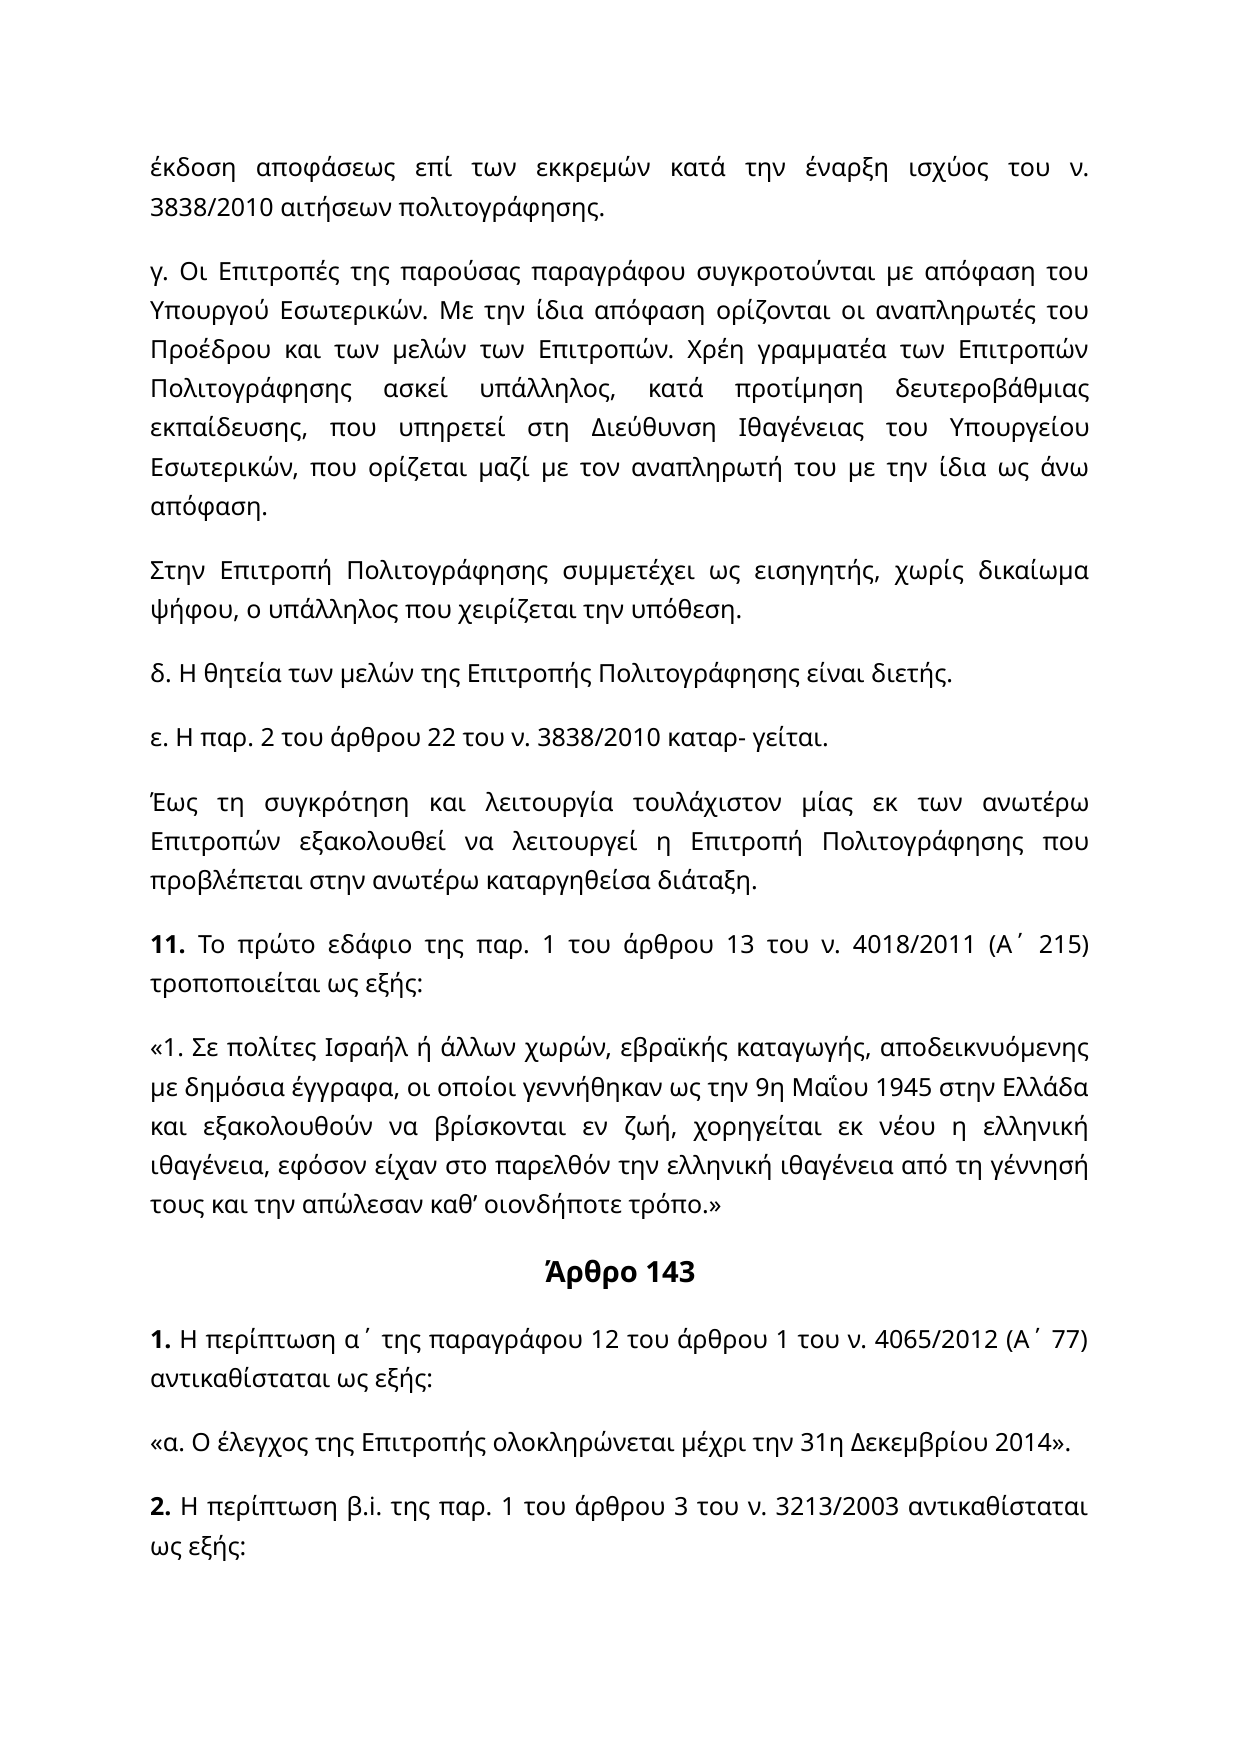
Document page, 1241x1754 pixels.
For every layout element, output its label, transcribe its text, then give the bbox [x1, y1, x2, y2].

text Στην Επιτροπή Πολιτογράφησης συμμετέχει ως εισηγητής, χωρίς δικαίωμα ψήφου, ο υπάλληλος που χειρίζεται την υπόθεση. [150, 552, 1090, 626]
text έκδοση αποφάσεως επί των εκκρεμών κατά την έναρξη ισχύος του ν. 3838/2010 αιτήσεων πολιτογράφησης. [150, 150, 1090, 223]
text «α. Ο έλεγχος της Επιτροπής ολοκληρώνεται μέχρι την 31η Δεκεμβρίου 2014». [150, 1425, 1090, 1459]
text δ. Η θητεία των μελών της Επιτροπής Πολιτογράφησης είναι διετής. [150, 656, 1090, 690]
text ε. Η παρ. 2 του άρθρου 22 του ν. 3838/2010 καταρ- γείται. [150, 720, 1090, 754]
text 1. Η περίπτωση α΄ της παραγράφου 12 του άρθρου 1 του ν. 4065/2012 (Α΄ 77) αντικαθίσταται ως εξής: [150, 1321, 1090, 1395]
text «1. Σε πολίτες Ισραήλ ή άλλων χωρών, εβραϊκής καταγωγής, αποδεικνυόμενης με δημόσια έγγραφα, οι οποίοι γεννήθηκαν ως την 9η Μαΐου 1945 στην Ελλάδα και εξακολουθούν να βρίσκονται εν ζωή, χορηγείται εκ νέου η ελληνική ιθαγένεια, εφόσον είχαν στο παρελθόν την ελληνική ιθαγένεια από τη γέννησή τους και την απώλεσαν καθ’ οιονδήποτε τρόπο.» [150, 1030, 1090, 1221]
text 2. Η περίπτωση β.i. της παρ. 1 του άρθρου 3 του ν. 3213/2003 αντικαθίσταται ως εξής: [150, 1489, 1090, 1562]
subtitle Άρθρο 143 [150, 1251, 1090, 1291]
text 11. Το πρώτο εδάφιο της παρ. 1 του άρθρου 13 του ν. 4018/2011 (Α΄ 215) τροποποιείται ως εξής: [150, 927, 1090, 1000]
text Έως τη συγκρότηση και λειτουργία τουλάχιστον μίας εκ των ανωτέρω Επιτροπών εξακολουθεί να λειτουργεί η Επιτροπή Πολιτογράφησης που προβλέπεται στην ανωτέρω καταργηθείσα διάταξη. [150, 784, 1090, 897]
text γ. Οι Επιτροπές της παρούσας παραγράφου συγκροτούνται με απόφαση του Υπουργού Εσωτερικών. Με την ίδια απόφαση ορίζονται οι αναπληρωτές του Προέδρου και των μελών των Επιτροπών. Χρέη γραμματέα των Επιτροπών Πολιτογράφησης ασκεί υπάλληλος, κατά προτίμηση δευτεροβάθμιας εκπαίδευσης, που υπηρετεί στη Διεύθυνση Ιθαγένειας του Υπουργείου Εσωτερικών, που ορίζεται μαζί με τον αναπληρωτή του με την ίδια ως άνω απόφαση. [150, 253, 1090, 522]
